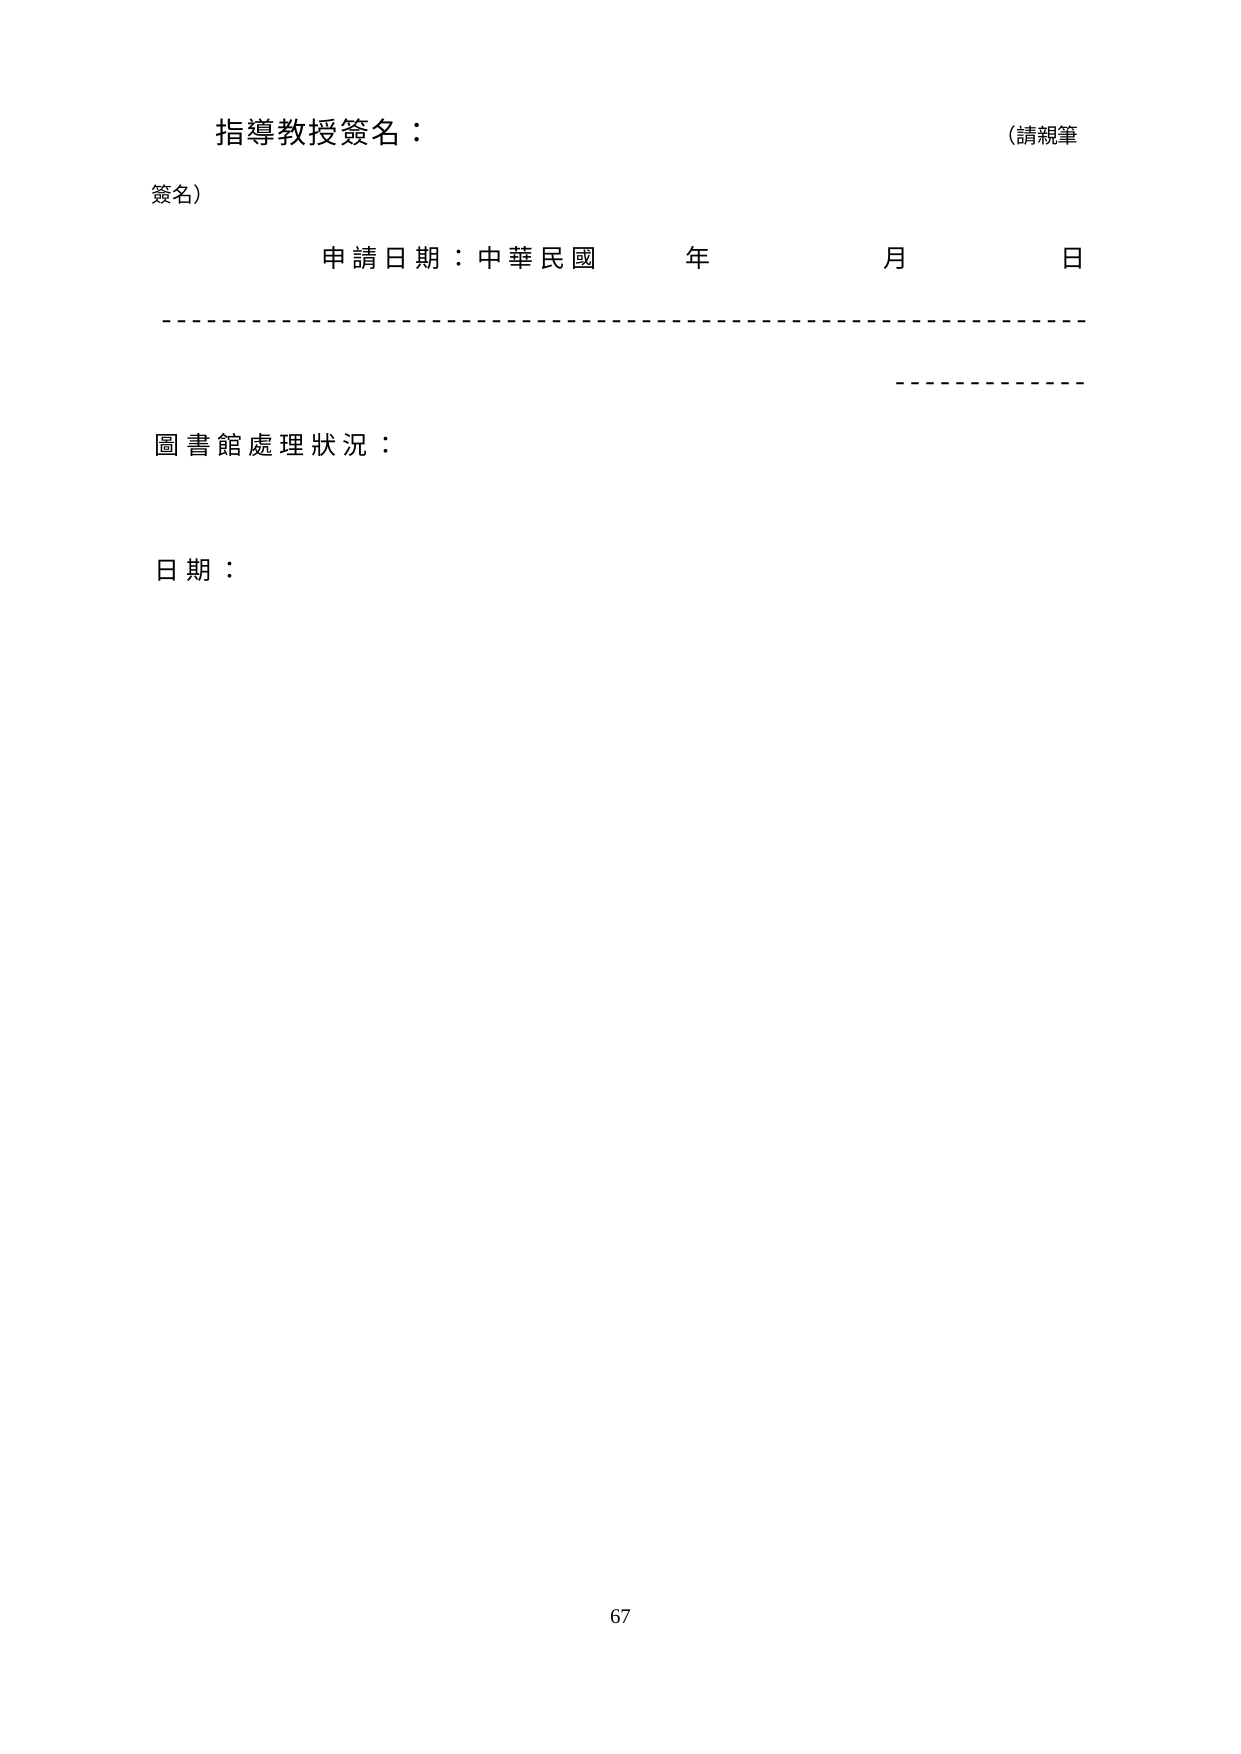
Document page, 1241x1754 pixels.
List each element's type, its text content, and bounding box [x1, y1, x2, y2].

text 圖書館處理狀況： [151, 402, 1089, 464]
text 日期： [151, 527, 1089, 589]
text --------------------------------------------------------------------------- [151, 277, 1089, 402]
text 指導教授簽名： （請親筆簽名） [151, 89, 1089, 214]
text 申請日期：中華民國 年 月 日 [151, 214, 1089, 277]
